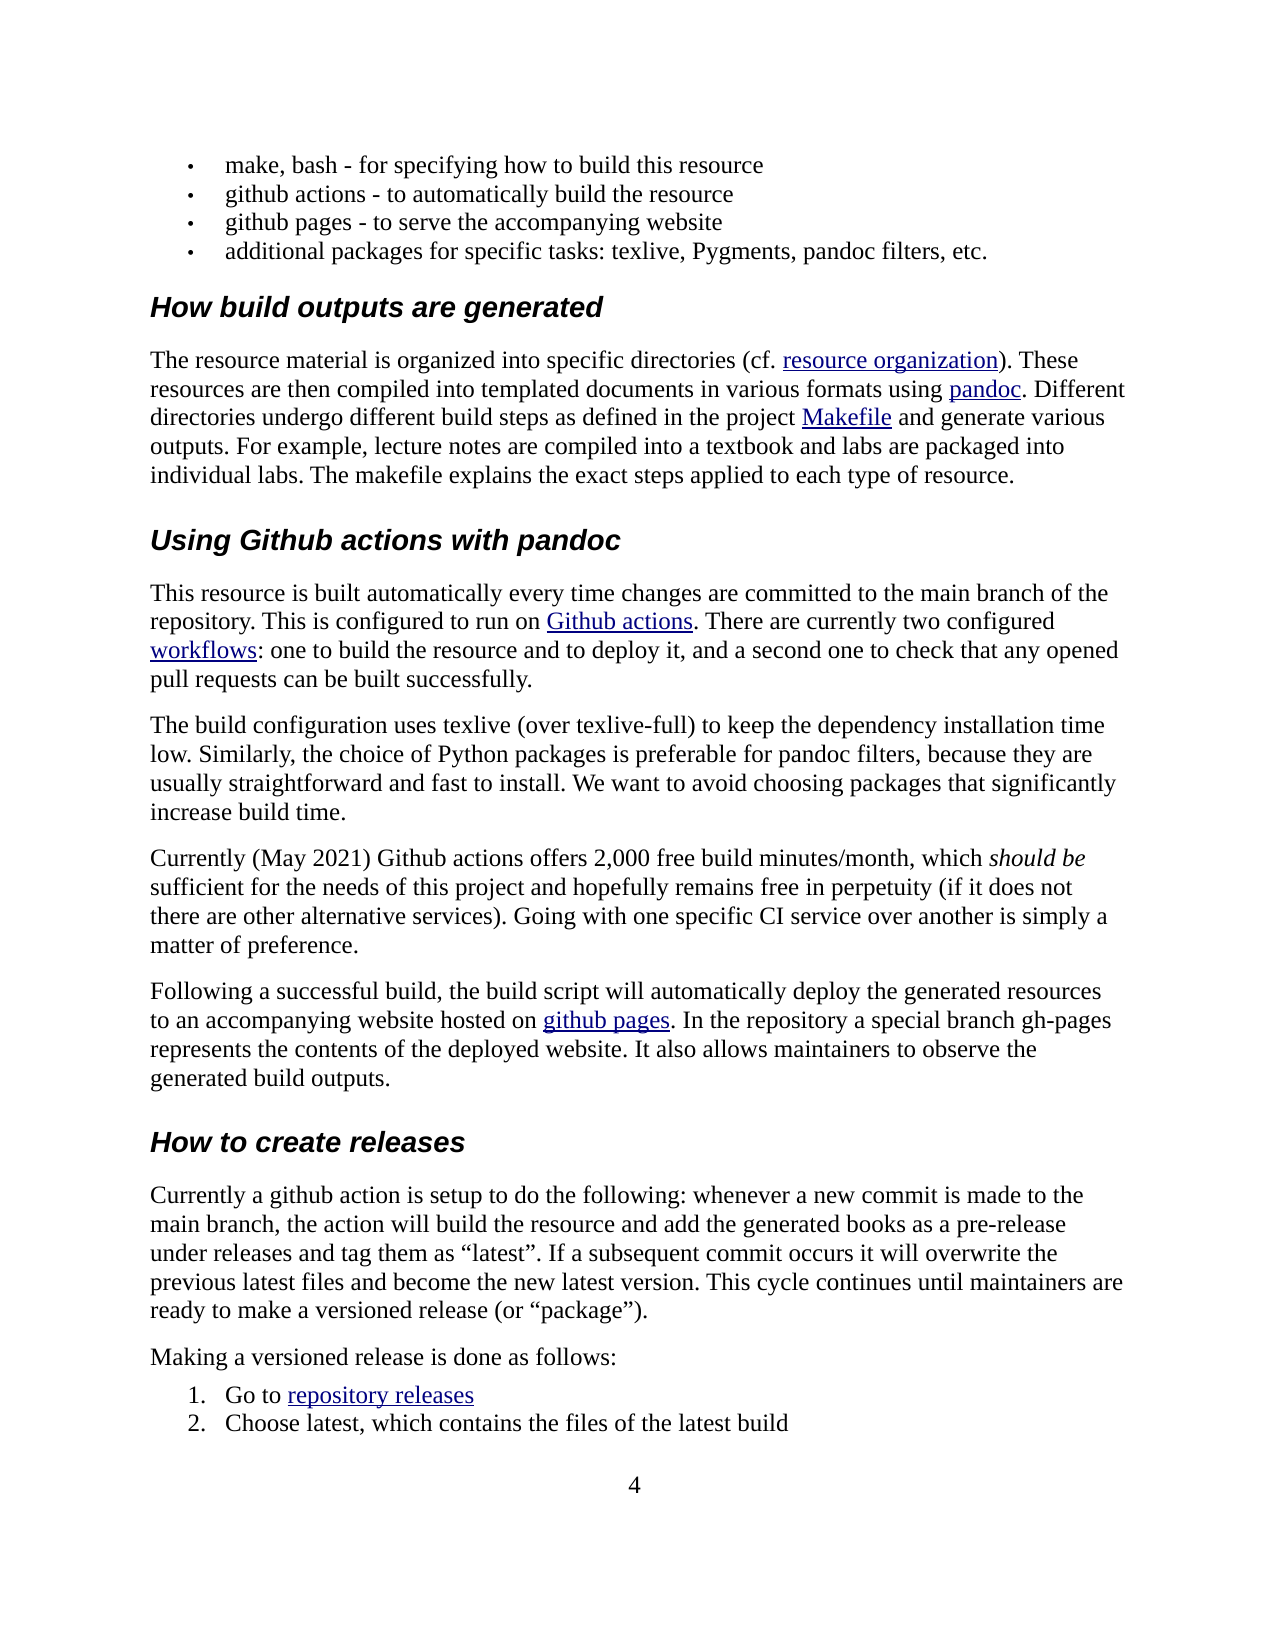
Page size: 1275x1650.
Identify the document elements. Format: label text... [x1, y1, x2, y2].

subtitle How to create releases [150, 1125, 1125, 1159]
list make, bash - for specifying how to build this resource [187, 150, 1125, 179]
subtitle How build outputs are generated [150, 290, 1125, 323]
list Go to repository releases [187, 1380, 1125, 1408]
text Currently (May 2021) Github actions offers 2,000 free build minutes/month, which should be sufficient for the needs of this project and hopefully remains free in perpetuity (if it does not there are other alternative services). Going with one specific CI service over another is simply a matter of preference. [150, 843, 1125, 958]
text This resource is built automatically every time changes are committed to the main branch of the repository. This is configured to run on Github actions. There are currently two configured workflows: one to build the resource and to deploy it, and a second one to check that any opened pull requests can be built successfully. [150, 578, 1125, 693]
text The resource material is organized into specific directories (cf. resource organization). These resources are then compiled into templated documents in various formats using pandoc. Different directories undergo different build steps as defined in the project Makefile and generate various outputs. For example, lecture notes are compiled into a textbook and labs are packaged into individual labs. The makefile explains the exact steps applied to each type of resource. [150, 345, 1125, 489]
text The build configuration uses texlive (over texlive-full) to keep the dependency installation time low. Similarly, the choice of Python packages is preferable for pandoc filters, because they are usually straightforward and fast to install. We want to avoid choosing packages that significantly increase build time. [150, 711, 1125, 826]
list additional packages for specific tasks: texlive, Pygments, pandoc filters, etc. [187, 236, 1125, 265]
list Choose latest, which contains the files of the latest build [187, 1408, 1125, 1437]
subtitle Using Github actions with pandoc [150, 523, 1125, 556]
list github actions - to automatically build the resource [187, 179, 1125, 207]
list github pages - to serve the accompanying website [187, 207, 1125, 236]
text Making a versioned release is done as follows: [150, 1342, 1125, 1371]
text Following a successful build, the build script will automatically deploy the generated resources to an accompanying website hosted on github pages. In the repository a special branch gh-pages represents the contents of the deployed website. It also allows maintainers to observe the generated build outputs. [150, 976, 1125, 1091]
text Currently a github action is setup to do the following: whenever a new commit is made to the main branch, the action will build the resource and add the generated books as a pre-release under releases and tag them as “latest”. If a subsequent commit occurs it will overwrite the previous latest files and become the new latest version. This cycle continues until maintainers are ready to make a versioned release (or “package”). [150, 1180, 1125, 1324]
